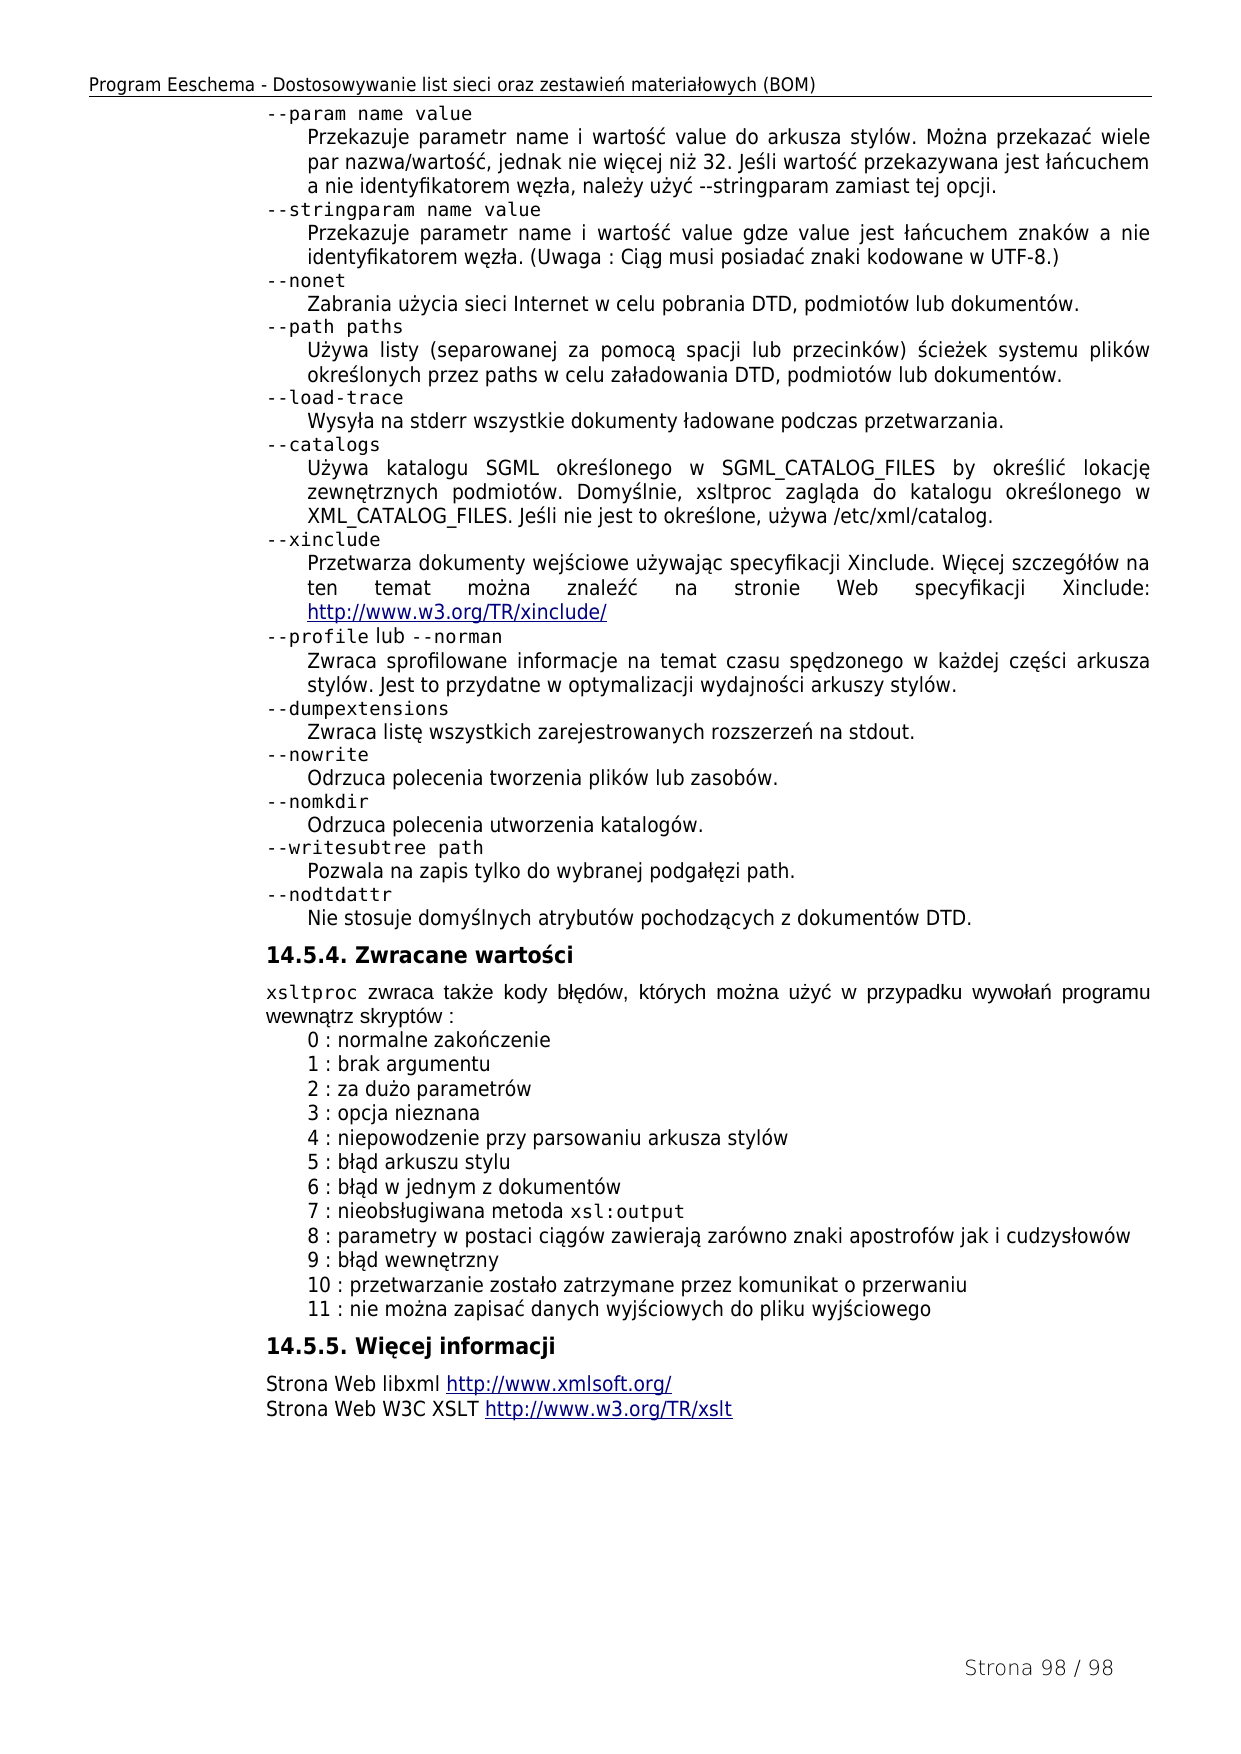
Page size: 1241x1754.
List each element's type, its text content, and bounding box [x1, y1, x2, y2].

text --dumpextensions [266, 698, 1152, 720]
text Odrzuca polecenia tworzenia plików lub zasobów. [307, 766, 1152, 791]
text --path paths [266, 316, 1152, 338]
text Zabrania użycia sieci Internet w celu pobrania DTD, podmiotów lub dokumentów. [307, 292, 1152, 316]
text --nowrite [266, 744, 1152, 766]
text --stringparam name value [266, 199, 1152, 221]
text Wysyła na stderr wszystkie dokumenty ładowane podczas przetwarzania. [307, 409, 1152, 433]
subtitle Zwracane wartości [266, 942, 1152, 969]
text --writesubtree path [266, 837, 1152, 859]
text --load-trace [266, 387, 1152, 409]
subtitle Więcej informacji [266, 1333, 1152, 1360]
text 0 : normalne zakończenie [307, 1028, 1152, 1052]
text Przetwarza dokumenty wejściowe używając specyfikacji Xinclude. Więcej szczegółów na ten temat można znaleźć na stronie Web specyfikacji Xinclude: http://www.w3.org/TR/xinclude/ [307, 551, 1152, 624]
text --nodtdattr [266, 884, 1152, 906]
text 4 : niepowodzenie przy parsowaniu arkusza stylów [307, 1126, 1152, 1150]
text Zwraca listę wszystkich zarejestrowanych rozszerzeń na stdout. [307, 720, 1152, 744]
text 9 : błąd wewnętrzny [307, 1248, 1152, 1272]
text 2 : za dużo parametrów [307, 1077, 1152, 1101]
text xsltproc zwraca także kody błędów, których można użyć w przypadku wywołań programu wewnątrz skryptów : [266, 981, 1152, 1028]
text 8 : parametry w postaci ciągów zawierają zarówno znaki apostrofów jak i cudzysłowów [307, 1223, 1152, 1248]
text 11 : nie można zapisać danych wyjściowych do pliku wyjściowego [307, 1297, 1152, 1321]
text 1 : brak argumentu [307, 1052, 1152, 1077]
text Pozwala na zapis tylko do wybranej podgałęzi path. [307, 859, 1152, 884]
text Przekazuje parametr name i wartość value do arkusza stylów. Można przekazać wiele par nazwa/wartość, jednak nie więcej niż 32. Jeśli wartość przekazywana jest łańcuchem a nie identyfikatorem węzła, należy użyć --stringparam zamiast tej opcji. [307, 125, 1152, 199]
text Nie stosuje domyślnych atrybutów pochodzących z dokumentów DTD. [307, 906, 1152, 930]
text Używa listy (separowanej za pomocą spacji lub przecinków) ścieżek systemu plików określonych przez paths w celu załadowania DTD, podmiotów lub dokumentów. [307, 338, 1152, 387]
text --catalogs [266, 433, 1152, 456]
text Strona Web libxml http://www.xmlsoft.org/ [266, 1372, 1152, 1396]
text Zwraca sprofilowane informacje na temat czasu spędzonego w każdej części arkusza stylów. Jest to przydatne w optymalizacji wydajności arkuszy stylów. [307, 649, 1152, 698]
text 10 : przetwarzanie zostało zatrzymane przez komunikat o przerwaniu [307, 1272, 1152, 1297]
text --xinclude [266, 529, 1152, 551]
text --profile lub --norman [266, 624, 1152, 649]
text 7 : nieobsługiwana metoda xsl:output [307, 1199, 1152, 1223]
text Przekazuje parametr name i wartość value gdze value jest łańcuchem znaków a nie identyfikatorem węzła. (Uwaga : Ciąg musi posiadać znaki kodowane w UTF-8.) [307, 221, 1152, 270]
text --param name value [266, 103, 1152, 125]
text --nonet [266, 270, 1152, 292]
text 3 : opcja nieznana [307, 1101, 1152, 1126]
text 5 : błąd arkuszu stylu [307, 1150, 1152, 1174]
text --nomkdir [266, 791, 1152, 813]
text Używa katalogu SGML określonego w SGML_CATALOG_FILES by określić lokację zewnętrznych podmiotów. Domyślnie, xsltproc zagląda do katalogu określonego w XML_CATALOG_FILES. Jeśli nie jest to określone, używa /etc/xml/catalog. [307, 456, 1152, 529]
text 6 : błąd w jednym z dokumentów [307, 1174, 1152, 1199]
text Strona Web W3C XSLT http://www.w3.org/TR/xslt [266, 1396, 1152, 1421]
text Odrzuca polecenia utworzenia katalogów. [307, 813, 1152, 837]
